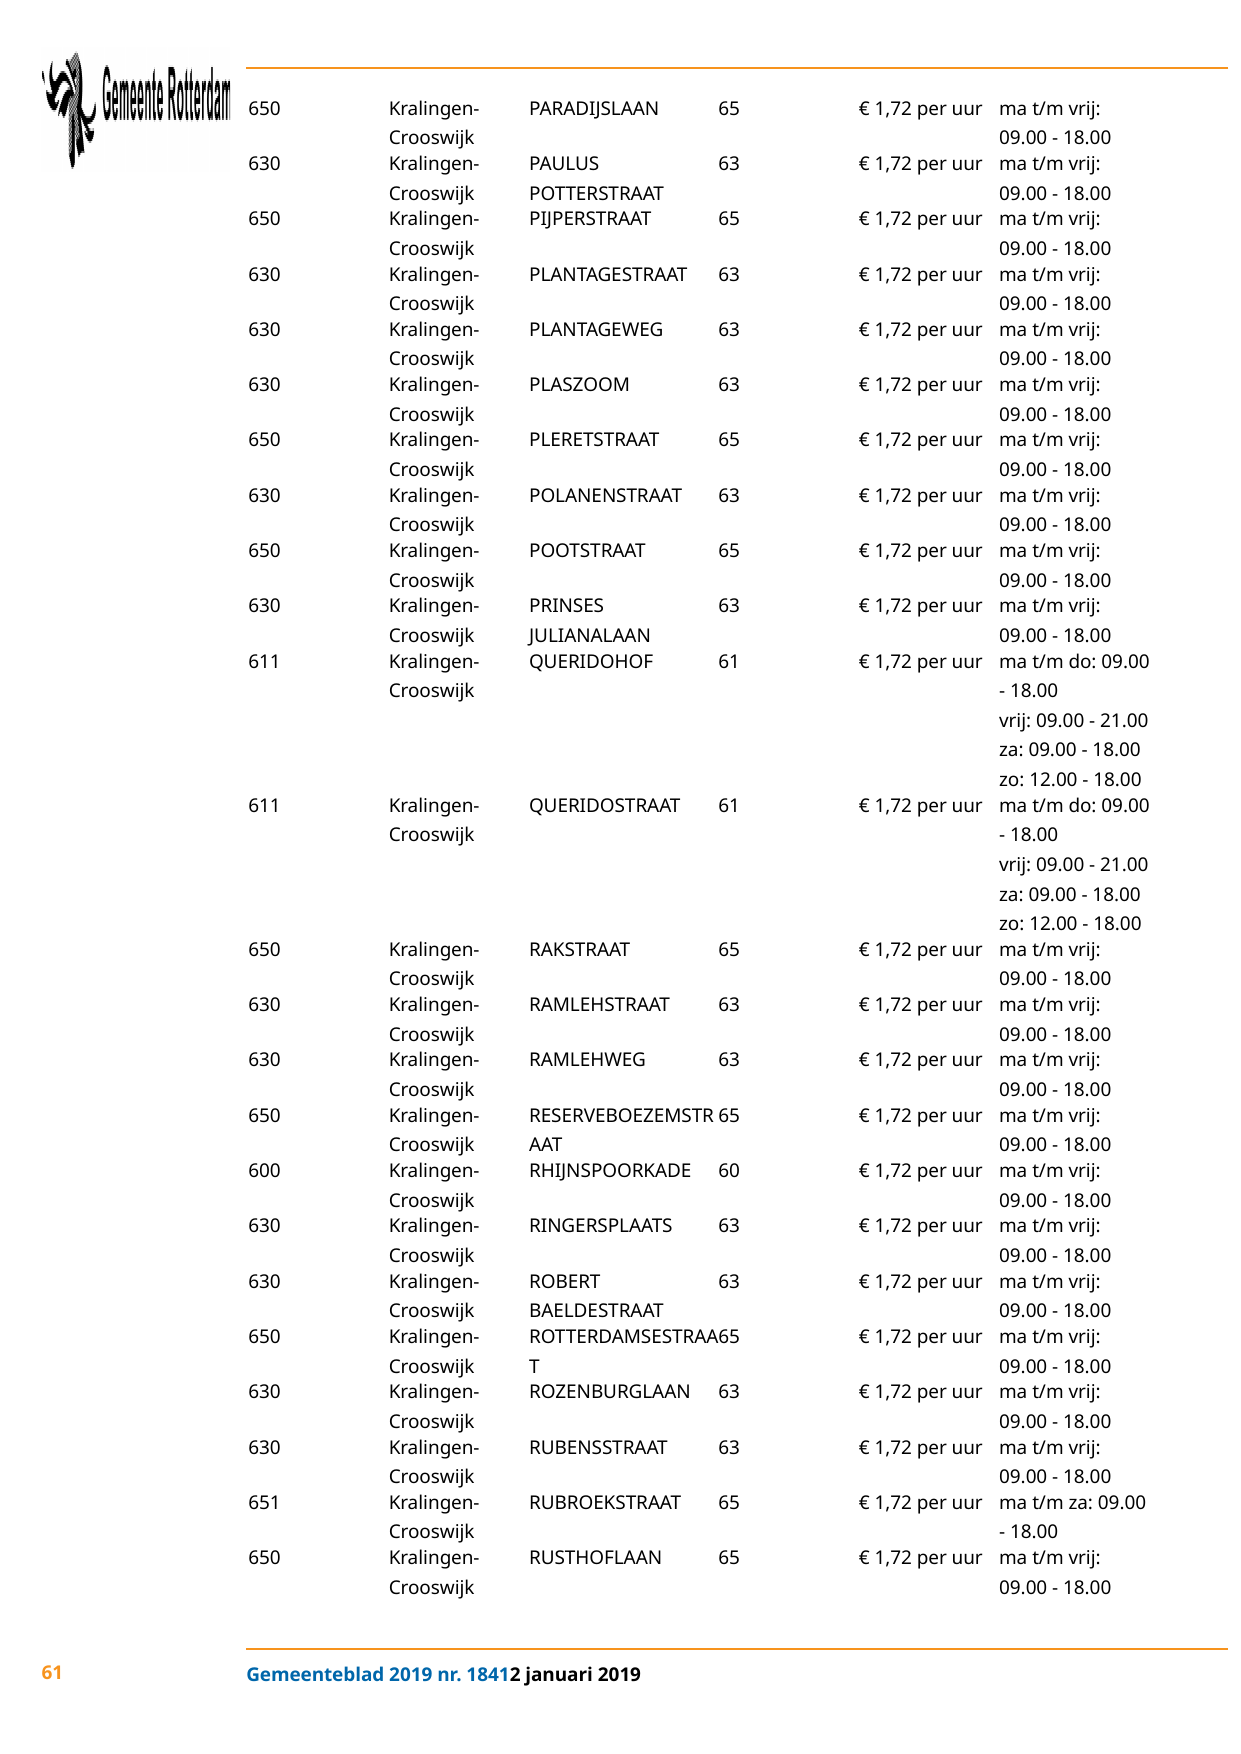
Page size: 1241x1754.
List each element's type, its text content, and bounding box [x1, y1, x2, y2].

table_cell ma t/m vrij: 09.00 - 18.00 [999, 150, 1152, 205]
table_cell ma t/m vrij: 09.00 - 18.00 [999, 593, 1152, 648]
table_cell 630 [248, 371, 388, 427]
table_cell 630 [248, 316, 388, 371]
table_cell 61 [718, 792, 858, 936]
table_cell € 1,72 per uur [859, 316, 999, 371]
table_cell 65 [718, 427, 858, 482]
table_cell € 1,72 per uur [859, 1545, 999, 1600]
table_cell € 1,72 per uur [859, 150, 999, 205]
table_cell € 1,72 per uur [859, 427, 999, 482]
table_cell € 1,72 per uur [859, 1157, 999, 1213]
table_cell € 1,72 per uur [859, 1434, 999, 1489]
table_cell 63 [718, 593, 858, 648]
table_cell ma t/m vrij: 09.00 - 18.00 [999, 1157, 1152, 1213]
table_cell Kralingen-Crooswijk [389, 1434, 529, 1489]
table_cell 650 [248, 1102, 388, 1157]
table_cell PARADIJSLAAN [529, 95, 718, 150]
table_cell Kralingen-Crooswijk [389, 1323, 529, 1378]
table_cell € 1,72 per uur [859, 1213, 999, 1268]
table_cell RUBROEKSTRAAT [529, 1489, 718, 1544]
table_cell RESERVEBOEZEMSTRAAT [529, 1102, 718, 1157]
table_cell Kralingen-Crooswijk [389, 95, 529, 150]
table_cell 63 [718, 1434, 858, 1489]
table_cell € 1,72 per uur [859, 205, 999, 261]
table_cell 65 [718, 537, 858, 593]
table_cell € 1,72 per uur [859, 792, 999, 936]
table_cell € 1,72 per uur [859, 991, 999, 1047]
table_cell Kralingen-Crooswijk [389, 261, 529, 316]
table_cell 630 [248, 1379, 388, 1434]
table_cell 630 [248, 150, 388, 205]
table_cell 63 [718, 1047, 858, 1102]
table_cell ma t/m vrij: 09.00 - 18.00 [999, 205, 1152, 261]
table_cell € 1,72 per uur [859, 537, 999, 593]
table_cell Kralingen-Crooswijk [389, 427, 529, 482]
table_cell 63 [718, 1213, 858, 1268]
table_cell 650 [248, 1545, 388, 1600]
table_cell RHIJNSPOORKADE [529, 1157, 718, 1213]
table_cell ma t/m vrij: 09.00 - 18.00 [999, 1379, 1152, 1434]
table_cell 650 [248, 205, 388, 261]
table_cell POOTSTRAAT [529, 537, 718, 593]
table_cell ROBERT BAELDESTRAAT [529, 1268, 718, 1323]
table_cell 630 [248, 1268, 388, 1323]
table_cell RAMLEHWEG [529, 1047, 718, 1102]
table_cell Kralingen-Crooswijk [389, 1102, 529, 1157]
table_cell ROTTERDAMSESTRAAT [529, 1323, 718, 1378]
table_cell QUERIDOSTRAAT [529, 792, 718, 936]
table_cell 63 [718, 482, 858, 537]
table_cell € 1,72 per uur [859, 482, 999, 537]
table_cell ma t/m vrij: 09.00 - 18.00 [999, 537, 1152, 593]
table_cell 60 [718, 1157, 858, 1213]
table_cell PIJPERSTRAAT [529, 205, 718, 261]
table_cell Kralingen-Crooswijk [389, 936, 529, 991]
table_cell ma t/m vrij: 09.00 - 18.00 [999, 1545, 1152, 1600]
table_cell RUSTHOFLAAN [529, 1545, 718, 1600]
table_cell 63 [718, 1268, 858, 1323]
table_cell 630 [248, 1434, 388, 1489]
table_cell 650 [248, 427, 388, 482]
table_cell ma t/m vrij: 09.00 - 18.00 [999, 1323, 1152, 1378]
table_cell ma t/m vrij: 09.00 - 18.00 [999, 371, 1152, 427]
table_cell PRINSES JULIANALAAN [529, 593, 718, 648]
table_cell Kralingen-Crooswijk [389, 1268, 529, 1323]
table_cell 611 [248, 792, 388, 936]
table_cell 63 [718, 261, 858, 316]
table_cell 63 [718, 371, 858, 427]
table_cell ma t/m vrij: 09.00 - 18.00 [999, 1434, 1152, 1489]
table_cell 650 [248, 95, 388, 150]
table_cell 65 [718, 205, 858, 261]
table_cell € 1,72 per uur [859, 1323, 999, 1378]
table_cell 65 [718, 95, 858, 150]
table_cell Kralingen-Crooswijk [389, 1213, 529, 1268]
table_cell Kralingen-Crooswijk [389, 371, 529, 427]
table_cell ma t/m vrij: 09.00 - 18.00 [999, 427, 1152, 482]
table_cell € 1,72 per uur [859, 1268, 999, 1323]
table_cell Kralingen-Crooswijk [389, 593, 529, 648]
table_cell 63 [718, 150, 858, 205]
table_cell Kralingen-Crooswijk [389, 991, 529, 1047]
table_cell € 1,72 per uur [859, 261, 999, 316]
table_cell PLASZOOM [529, 371, 718, 427]
table_cell Kralingen-Crooswijk [389, 1379, 529, 1434]
table_cell Kralingen-Crooswijk [389, 648, 529, 792]
table_cell Kralingen-Crooswijk [389, 792, 529, 936]
picture [41, 47, 231, 172]
table_cell RAKSTRAAT [529, 936, 718, 991]
table_cell 63 [718, 1379, 858, 1434]
table_cell 650 [248, 936, 388, 991]
table_cell 611 [248, 648, 388, 792]
table_cell 63 [718, 316, 858, 371]
table_cell 630 [248, 261, 388, 316]
table_cell € 1,72 per uur [859, 371, 999, 427]
table_cell ma t/m vrij: 09.00 - 18.00 [999, 316, 1152, 371]
table_cell Kralingen-Crooswijk [389, 316, 529, 371]
table_cell Kralingen-Crooswijk [389, 537, 529, 593]
table_cell Kralingen-Crooswijk [389, 150, 529, 205]
table_cell PLANTAGEWEG [529, 316, 718, 371]
table_cell ma t/m vrij: 09.00 - 18.00 [999, 991, 1152, 1047]
table_cell 630 [248, 1047, 388, 1102]
table_cell ma t/m do: 09.00 - 18.00 vrij: 09.00 - 21.00 za: 09.00 - 18.00 zo: 12.00 - 18.00 [999, 792, 1152, 936]
table_cell ma t/m do: 09.00 - 18.00 vrij: 09.00 - 21.00 za: 09.00 - 18.00 zo: 12.00 - 18.00 [999, 648, 1152, 792]
table_cell Kralingen-Crooswijk [389, 1047, 529, 1102]
table_cell 600 [248, 1157, 388, 1213]
table_cell QUERIDOHOF [529, 648, 718, 792]
table_cell € 1,72 per uur [859, 1102, 999, 1157]
table_cell PLERETSTRAAT [529, 427, 718, 482]
table_cell ma t/m vrij: 09.00 - 18.00 [999, 1102, 1152, 1157]
table_cell ma t/m vrij: 09.00 - 18.00 [999, 261, 1152, 316]
table_cell 630 [248, 1213, 388, 1268]
table_cell ma t/m vrij: 09.00 - 18.00 [999, 936, 1152, 991]
table_cell ma t/m vrij: 09.00 - 18.00 [999, 1213, 1152, 1268]
table_cell POLANENSTRAAT [529, 482, 718, 537]
table_cell € 1,72 per uur [859, 648, 999, 792]
table_cell € 1,72 per uur [859, 1379, 999, 1434]
table_cell 65 [718, 936, 858, 991]
table_cell ma t/m vrij: 09.00 - 18.00 [999, 482, 1152, 537]
table_cell Kralingen-Crooswijk [389, 1489, 529, 1544]
table_cell 630 [248, 991, 388, 1047]
table_cell ma t/m za: 09.00 - 18.00 [999, 1489, 1152, 1544]
table_cell 650 [248, 537, 388, 593]
table_cell € 1,72 per uur [859, 1047, 999, 1102]
table_cell 630 [248, 593, 388, 648]
table_cell 63 [718, 991, 858, 1047]
table_cell PAULUS POTTERSTRAAT [529, 150, 718, 205]
table_cell 65 [718, 1489, 858, 1544]
table_cell Kralingen-Crooswijk [389, 1545, 529, 1600]
table_cell ma t/m vrij: 09.00 - 18.00 [999, 1047, 1152, 1102]
table_cell Kralingen-Crooswijk [389, 1157, 529, 1213]
table_cell € 1,72 per uur [859, 95, 999, 150]
table_cell 61 [718, 648, 858, 792]
table_cell ma t/m vrij: 09.00 - 18.00 [999, 1268, 1152, 1323]
table_cell 651 [248, 1489, 388, 1544]
table_cell € 1,72 per uur [859, 593, 999, 648]
table_cell ROZENBURGLAAN [529, 1379, 718, 1434]
table_cell 65 [718, 1545, 858, 1600]
table_cell 65 [718, 1323, 858, 1378]
table_cell Kralingen-Crooswijk [389, 482, 529, 537]
table_cell € 1,72 per uur [859, 1489, 999, 1544]
table_cell € 1,72 per uur [859, 936, 999, 991]
table_cell Kralingen-Crooswijk [389, 205, 529, 261]
table_cell ma t/m vrij: 09.00 - 18.00 [999, 95, 1152, 150]
table_cell RUBENSSTRAAT [529, 1434, 718, 1489]
table_cell 650 [248, 1323, 388, 1378]
table_cell RAMLEHSTRAAT [529, 991, 718, 1047]
table_cell PLANTAGESTRAAT [529, 261, 718, 316]
table_cell RINGERSPLAATS [529, 1213, 718, 1268]
table_cell 630 [248, 482, 388, 537]
table_cell 65 [718, 1102, 858, 1157]
